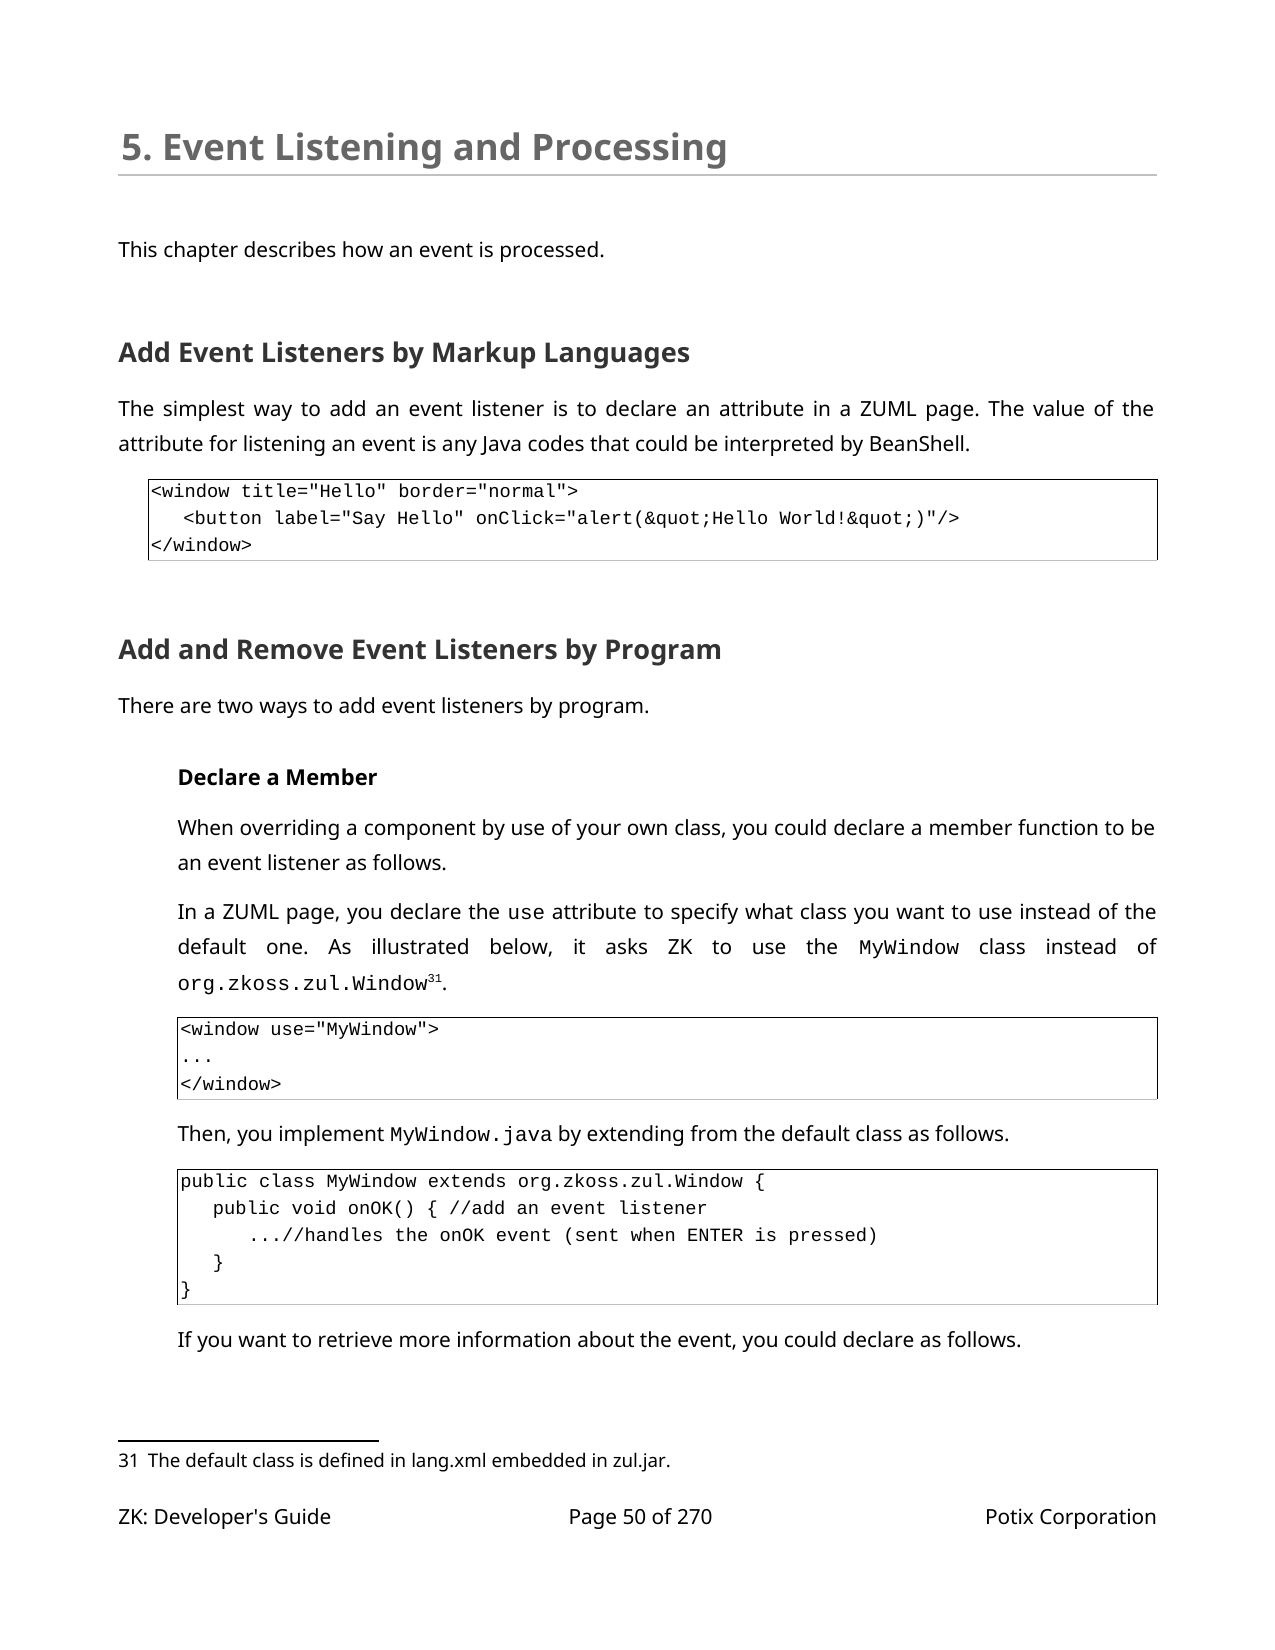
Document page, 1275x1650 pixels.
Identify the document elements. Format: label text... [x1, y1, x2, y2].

text <button label="Say Hello" onClick="alert(&quot;Hello World!&quot;)"/> [149, 506, 1157, 530]
subtitle Add Event Listeners by Markup Languages [118, 334, 1157, 371]
subtitle Declare a Member [177, 762, 1157, 792]
text The default class is defined in lang.xml embedded in zul.jar. [118, 1447, 1157, 1473]
text } [178, 1250, 1157, 1274]
text This chapter describes how an event is processed. [118, 235, 1157, 263]
text When overriding a component by use of your own class, you could declare a member function to be an event listener as follows. [177, 813, 1157, 876]
text ... [178, 1044, 1157, 1068]
text <window title="Hello" border="normal"> [149, 480, 1157, 503]
text The simplest way to add an event listener is to declare an attribute in a ZUML page. The value of the attribute for listening an event is any Java codes that could be interpreted by BeanShell. [118, 394, 1157, 458]
text } [178, 1277, 1157, 1304]
text </window> [149, 533, 1157, 560]
text In a ZUML page, you declare the use attribute to specify what class you want to use instead of the default one. As illustrated below, it asks ZK to use the MyWindow class instead of org.zkoss.zul.Window. [177, 897, 1157, 996]
subtitle 5. Event Listening and Processing [118, 118, 1157, 174]
text If you want to retrieve more information about the event, you could declare as follows. [177, 1325, 1157, 1353]
text There are two ways to add event listeners by program. [118, 691, 1157, 719]
text ...//handles the onOK event (sent when ENTER is pressed) [178, 1223, 1157, 1247]
subtitle Add and Remove Event Listeners by Program [118, 631, 1157, 668]
text </window> [178, 1071, 1157, 1099]
text Then, you implement MyWindow.java by extending from the default class as follows. [177, 1119, 1157, 1148]
text <window use="MyWindow"> [178, 1018, 1157, 1041]
text public void onOK() { //add an event listener [178, 1196, 1157, 1220]
text public class MyWindow extends org.zkoss.zul.Window { [178, 1170, 1157, 1193]
